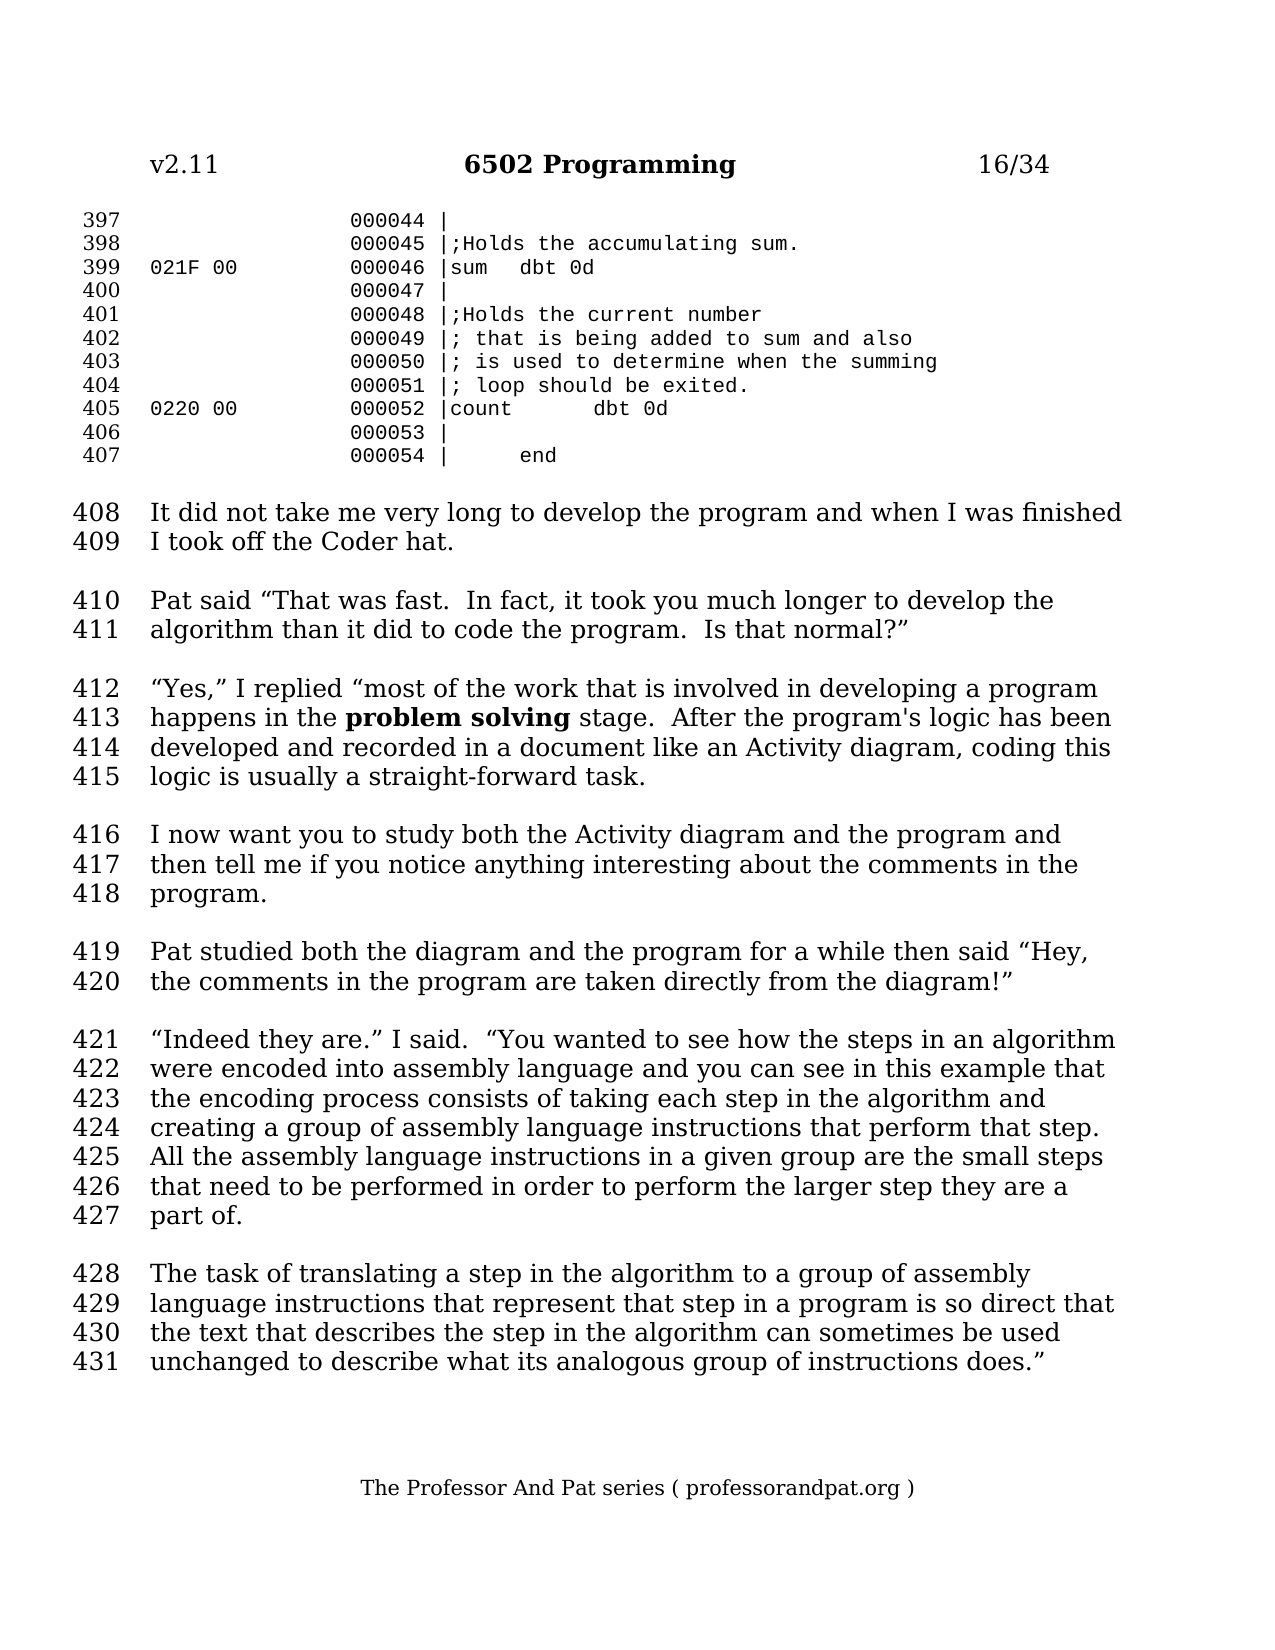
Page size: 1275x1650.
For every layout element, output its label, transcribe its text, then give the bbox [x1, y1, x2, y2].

text 000053 | [150, 422, 1125, 445]
text 000051 |; loop should be exited. [150, 375, 1125, 398]
text 0220 00 000052 |count dbt 0d [150, 398, 1125, 422]
text Pat studied both the diagram and the program for a while then said “Hey, the comments in the program are taken directly from the diagram!” [150, 938, 1125, 996]
text Pat said “That was fast. In fact, it took you much longer to develop the algorithm than it did to code the program. Is that normal?” [150, 586, 1125, 644]
text “Yes,” I replied “most of the work that is involved in developing a program happens in the problem solving stage. After the program's logic has been developed and recorded in a document like an Activity diagram, coding this logic is usually a straight-forward task. [150, 674, 1125, 791]
text 000045 |;Holds the accumulating sum. [150, 233, 1125, 257]
text 021F 00 000046 |sum dbt 0d [150, 257, 1125, 281]
text 000048 |;Holds the current number [150, 304, 1125, 328]
text 000054 | end [150, 445, 1125, 469]
text The task of translating a step in the algorithm to a group of assembly language instructions that represent that step in a program is so direct that the text that describes the step in the algorithm can sometimes be used unchanged to describe what its analogous group of instructions does.” [150, 1259, 1125, 1377]
text 000047 | [150, 281, 1125, 304]
text 000049 |; that is being added to sum and also [150, 328, 1125, 351]
text I now want you to study both the Activity diagram and the program and then tell me if you notice anything interesting about the comments in the program. [150, 821, 1125, 908]
text “Indeed they are.” I said. “You wanted to see how the steps in an algorithm were encoded into assembly language and you can see in this example that the encoding process consists of taking each step in the algorithm and creating a group of assembly language instructions that perform that step. All the assembly language instructions in a given group are the small steps that need to be performed in order to perform the larger step they are a part of. [150, 1025, 1125, 1230]
text 000050 |; is used to determine when the summing [150, 351, 1125, 375]
text It did not take me very long to develop the program and when I was finished I took off the Coder hat. [150, 498, 1125, 557]
text 000044 | [150, 210, 1125, 233]
